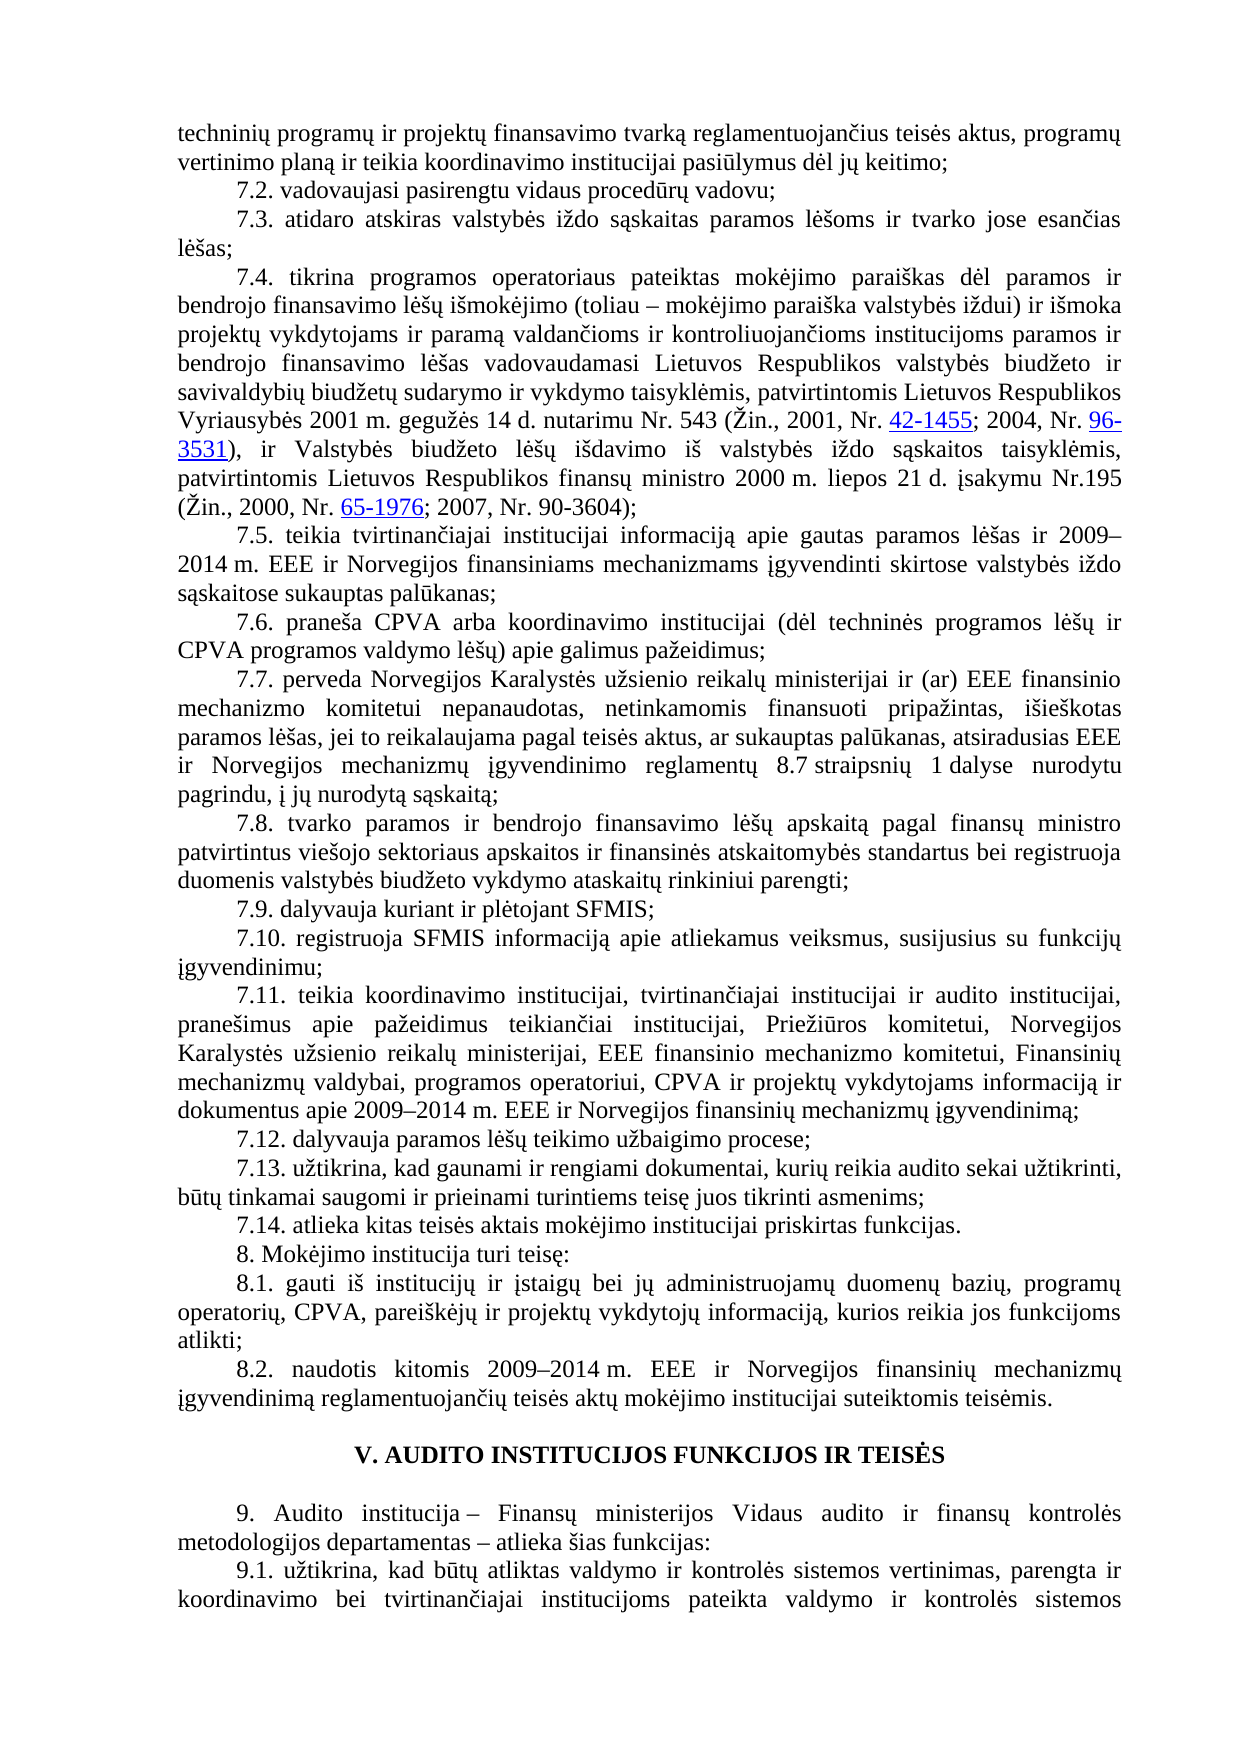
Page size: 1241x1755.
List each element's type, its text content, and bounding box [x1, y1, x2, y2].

text 7.6. praneša CPVA arba koordinavimo institucijai (dėl techninės programos lėšų ir CPVA programos valdymo lėšų) apie galimus pažeidimus; [177, 607, 1122, 664]
text 9. Audito institucija – Finansų ministerijos Vidaus audito ir finansų kontrolės metodologijos departamentas – atlieka šias funkcijas: [177, 1498, 1122, 1556]
text 7.11. teikia koordinavimo institucijai, tvirtinančiajai institucijai ir audito institucijai, pranešimus apie pažeidimus teikiančiai institucijai, Priežiūros komitetui, Norvegijos Karalystės užsienio reikalų ministerijai, EEE finansinio mechanizmo komitetui, Finansinių mechanizmų valdybai, programos operatoriui, CPVA ir projektų vykdytojams informaciją ir dokumentus apie 2009–2014 m. EEE ir Norvegijos finansinių mechanizmų įgyvendinimą; [177, 981, 1122, 1124]
text 7.9. dalyvauja kuriant ir plėtojant SFMIS; [177, 894, 1122, 923]
text 7.7. perveda Norvegijos Karalystės užsienio reikalų ministerijai ir (ar) EEE finansinio mechanizmo komitetui nepanaudotas, netinkamomis finansuoti pripažintas, išieškotas paramos lėšas, jei to reikalaujama pagal teisės aktus, ar sukauptas palūkanas, atsiradusias EEE ir Norvegijos mechanizmų įgyvendinimo reglamentų 8.7 straipsnių 1 dalyse nurodytu pagrindu, į jų nurodytą sąskaitą; [177, 664, 1122, 808]
text 7.4. tikrina programos operatoriaus pateiktas mokėjimo paraiškas dėl paramos ir bendrojo finansavimo lėšų išmokėjimo (toliau – mokėjimo paraiška valstybės iždui) ir išmoka projektų vykdytojams ir paramą valdančioms ir kontroliuojančioms institucijoms paramos ir bendrojo finansavimo lėšas vadovaudamasi Lietuvos Respublikos valstybės biudžeto ir savivaldybių biudžetų sudarymo ir vykdymo taisyklėmis, patvirtintomis Lietuvos Respublikos Vyriausybės 2001 m. gegužės 14 d. nutarimu Nr. 543 (Žin., 2001, Nr. 42-1455; 2004, Nr. 96-3531), ir Valstybės biudžeto lėšų išdavimo iš valstybės iždo sąskaitos taisyklėmis, patvirtintomis Lietuvos Respublikos finansų ministro 2000 m. liepos 21 d. įsakymu Nr.195 (Žin., 2000, Nr. 65-1976; 2007, Nr. 90-3604); [177, 262, 1122, 521]
text 7.14. atlieka kitas teisės aktais mokėjimo institucijai priskirtas funkcijas. [177, 1211, 1122, 1239]
text 7.2. vadovaujasi pasirengtu vidaus procedūrų vadovu; [177, 176, 1122, 204]
text 8.2. naudotis kitomis 2009–2014 m. EEE ir Norvegijos finansinių mechanizmų įgyvendinimą reglamentuojančių teisės aktų mokėjimo institucijai suteiktomis teisėmis. [177, 1354, 1122, 1412]
text 7.13. užtikrina, kad gaunami ir rengiami dokumentai, kurių reikia audito sekai užtikrinti, būtų tinkamai saugomi ir prieinami turintiems teisę juos tikrinti asmenims; [177, 1153, 1122, 1211]
text 8. Mokėjimo institucija turi teisę: [177, 1239, 1122, 1268]
text 7.5. teikia tvirtinančiajai institucijai informaciją apie gautas paramos lėšas ir 2009–2014 m. EEE ir Norvegijos finansiniams mechanizmams įgyvendinti skirtose valstybės iždo sąskaitose sukauptas palūkanas; [177, 521, 1122, 607]
text techninių programų ir projektų finansavimo tvarką reglamentuojančius teisės aktus, programų vertinimo planą ir teikia koordinavimo institucijai pasiūlymus dėl jų keitimo; [177, 118, 1122, 176]
text 9.1. užtikrina, kad būtų atliktas valdymo ir kontrolės sistemos vertinimas, parengta ir koordinavimo bei tvirtinančiajai institucijoms pateikta valdymo ir kontrolės sistemos [177, 1556, 1122, 1613]
text 7.10. registruoja SFMIS informaciją apie atliekamus veiksmus, susijusius su funkcijų įgyvendinimu; [177, 923, 1122, 981]
text 7.12. dalyvauja paramos lėšų teikimo užbaigimo procese; [177, 1124, 1122, 1153]
text 8.1. gauti iš institucijų ir įstaigų bei jų administruojamų duomenų bazių, programų operatorių, CPVA, pareiškėjų ir projektų vykdytojų informaciją, kurios reikia jos funkcijoms atlikti; [177, 1268, 1122, 1354]
text 7.8. tvarko paramos ir bendrojo finansavimo lėšų apskaitą pagal finansų ministro patvirtintus viešojo sektoriaus apskaitos ir finansinės atskaitomybės standartus bei registruoja duomenis valstybės biudžeto vykdymo ataskaitų rinkiniui parengti; [177, 808, 1122, 894]
text 7.3. atidaro atskiras valstybės iždo sąskaitas paramos lėšoms ir tvarko jose esančias lėšas; [177, 204, 1122, 262]
text V. AUDITO INSTITUCIJOS FUNKCIJOS IR TEISĖS [177, 1441, 1122, 1469]
